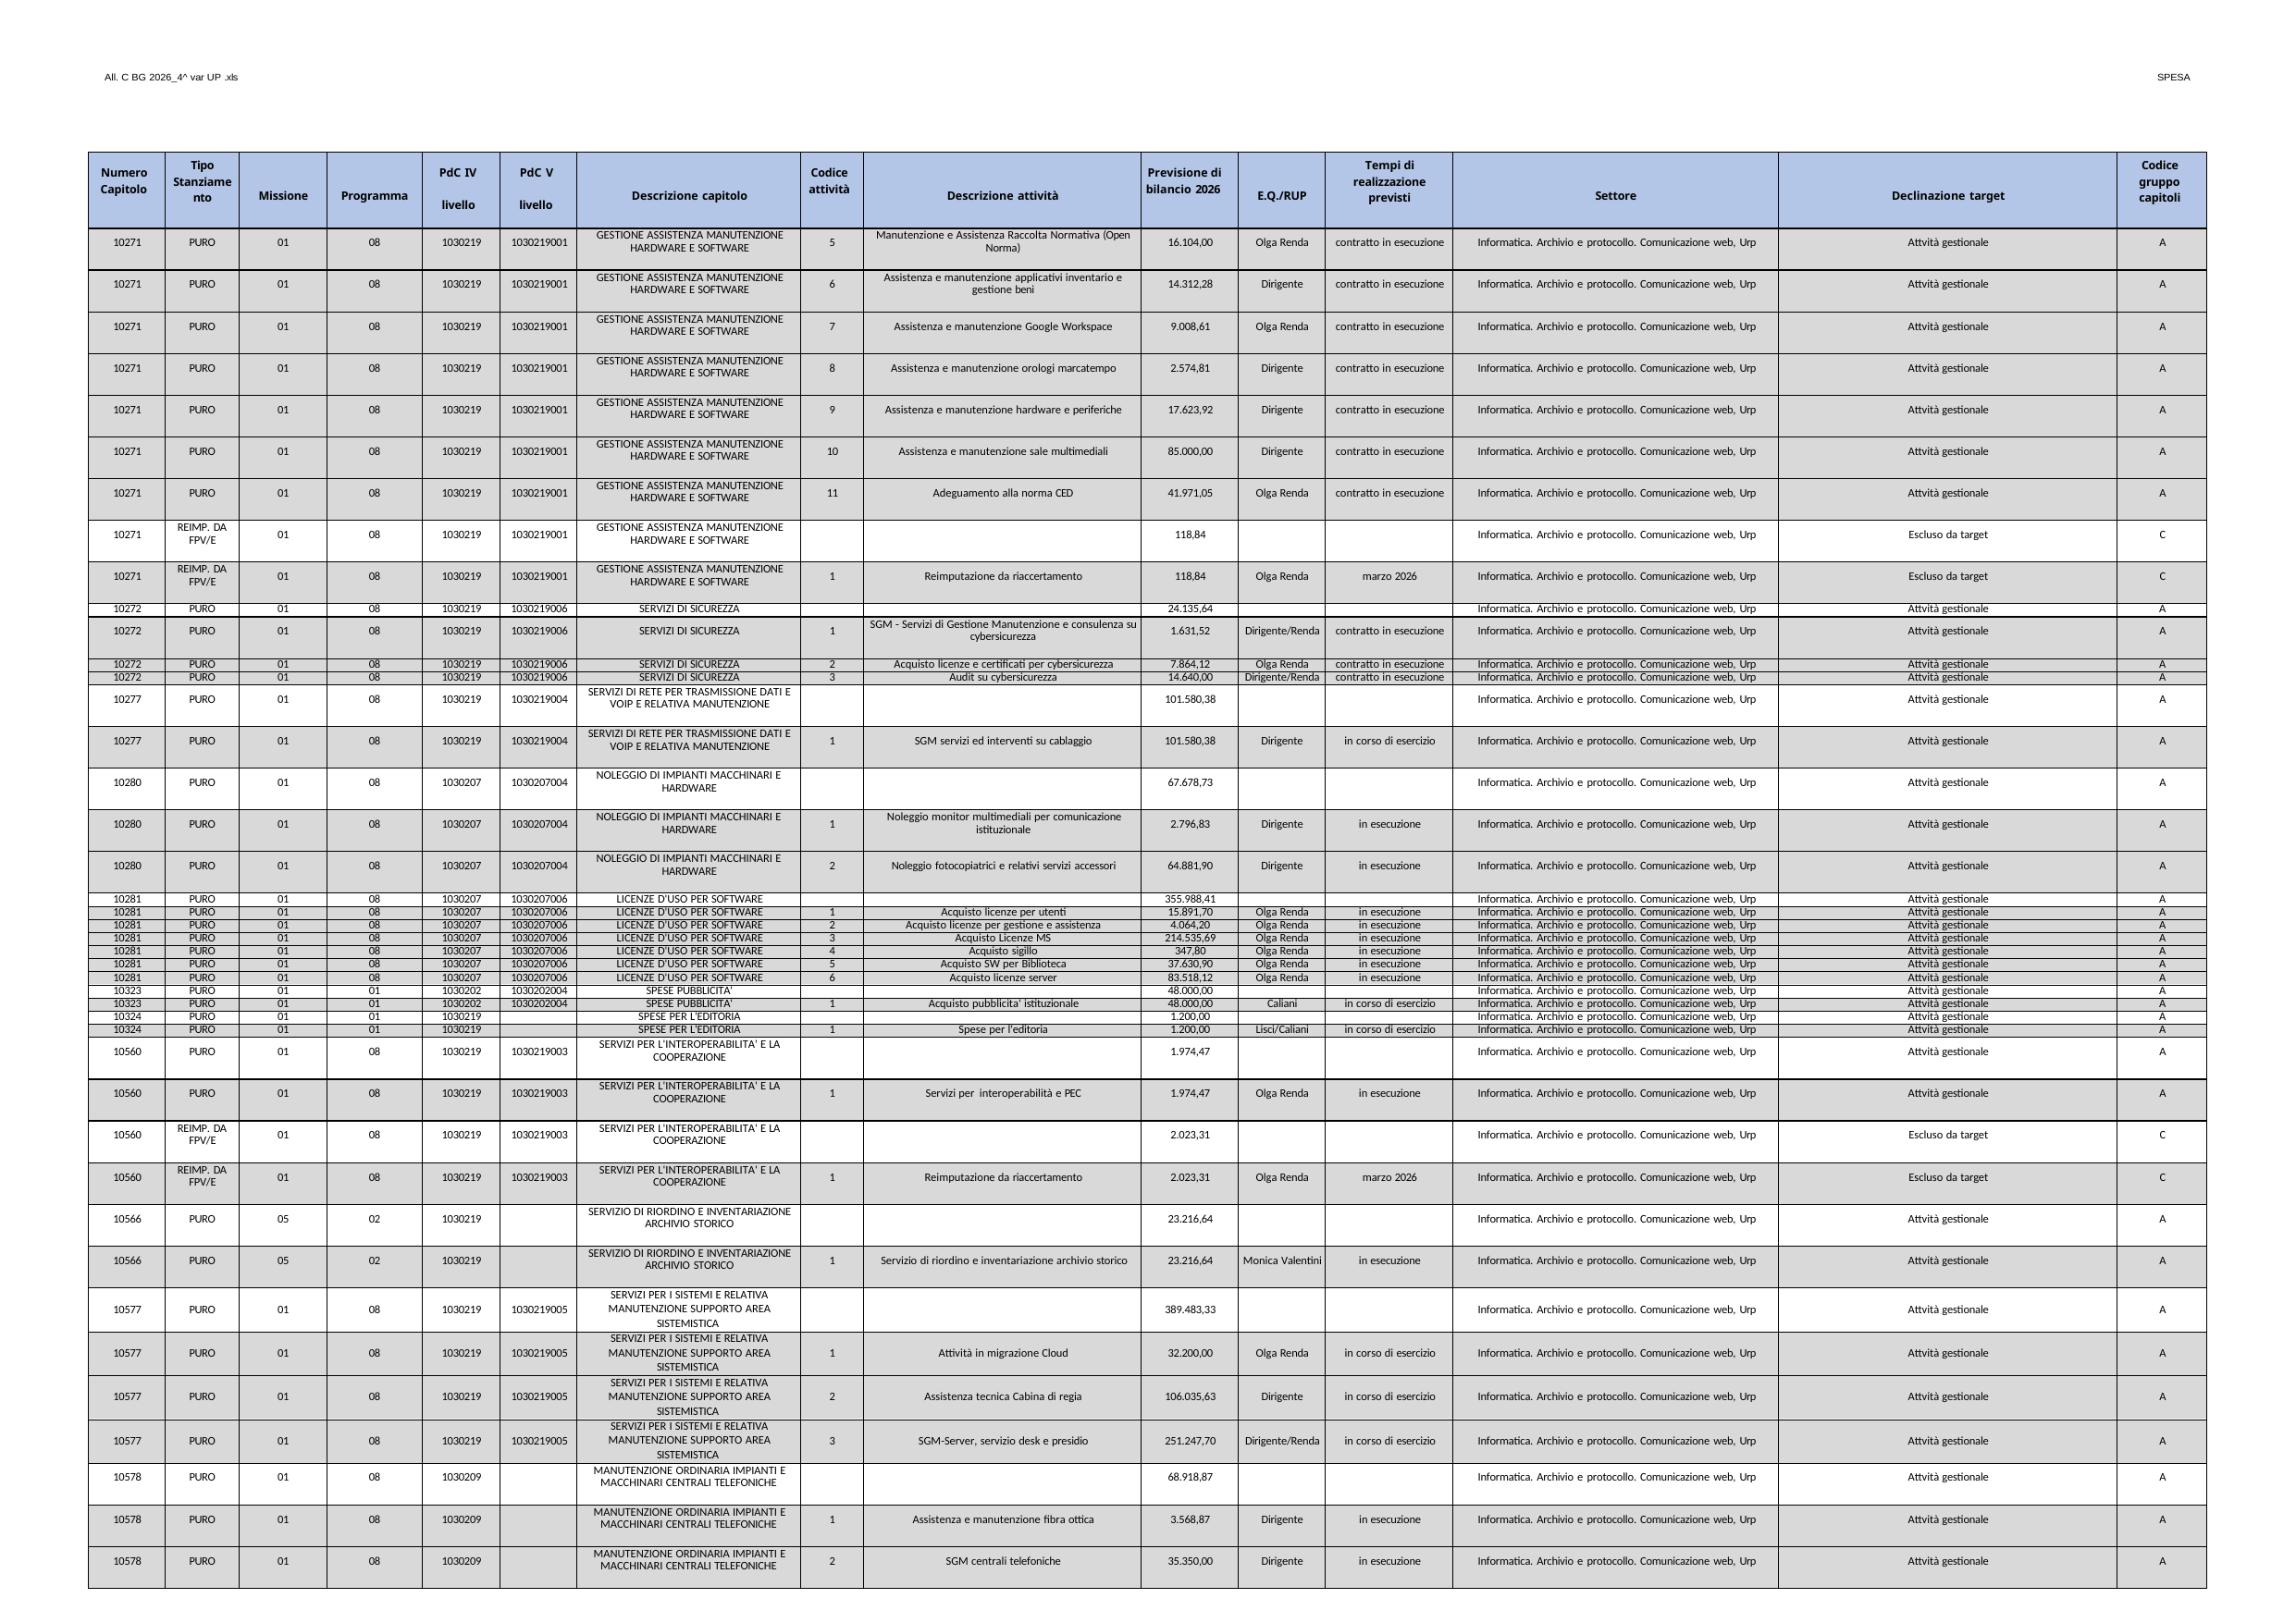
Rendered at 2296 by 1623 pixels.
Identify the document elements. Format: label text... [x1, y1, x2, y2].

table_cell 10560 [89, 1038, 165, 1078]
table_cell Assistenza e manutenzione orologi marcatempo [864, 354, 1141, 395]
table_cell PURO [166, 396, 239, 436]
table_cell marzo 2026 [1326, 562, 1452, 603]
table_cell 1030202004 [500, 986, 576, 998]
table_cell Informatica. Archivio e protocollo. Comunicazione web, Urp [1453, 1464, 1778, 1505]
table_cell PURO [166, 1012, 239, 1024]
table_cell [1326, 768, 1452, 809]
table_cell 48.000,00 [1142, 999, 1238, 1011]
table_cell 10566 [89, 1205, 165, 1246]
table_cell Olga Renda [1239, 1333, 1325, 1375]
table_cell 08 [327, 1506, 422, 1546]
table_cell A [2117, 920, 2206, 932]
table_cell 3 [801, 672, 863, 684]
table_cell 1030207 [423, 946, 500, 958]
table_cell 08 [327, 972, 422, 984]
table_cell 4 [801, 946, 863, 958]
table_cell Olga Renda [1239, 1080, 1325, 1120]
table_cell Olga Renda [1239, 946, 1325, 958]
table_cell 08 [327, 618, 422, 658]
table_header Tipo Stanziame nto [166, 153, 239, 227]
table_cell Attvità gestionale [1779, 1506, 2117, 1546]
table_cell SGM servizi ed interventi su cablaggio [864, 727, 1141, 768]
table_cell 1030219 [423, 1122, 500, 1162]
table_cell 01 [240, 999, 327, 1011]
table_cell 01 [240, 768, 327, 809]
table_cell 4.064,20 [1142, 920, 1238, 932]
table_cell PURO [166, 893, 239, 905]
table_cell 389.483,33 [1142, 1288, 1238, 1332]
table_cell SPESE PUBBLICITA' [577, 986, 800, 998]
table_cell REIMP. DA FPV/E [166, 1122, 239, 1162]
table_cell 1030207004 [500, 810, 576, 851]
table_cell 10578 [89, 1464, 165, 1505]
table_cell PURO [166, 920, 239, 932]
table_cell A [2117, 1038, 2206, 1078]
table_cell A [2117, 1025, 2206, 1037]
table_cell 1030219006 [500, 659, 576, 671]
table_cell Attvità gestionale [1779, 920, 2117, 932]
table_cell 1030219 [423, 1376, 500, 1419]
table_cell contratto in esecuzione [1326, 437, 1452, 478]
table_cell A [2117, 618, 2206, 658]
table_cell SERVIZI DI SICUREZZA [577, 604, 800, 616]
table_cell 1030219 [423, 604, 500, 616]
table_cell Informatica. Archivio e protocollo. Comunicazione web, Urp [1453, 659, 1778, 671]
table_cell 1030219 [423, 1205, 500, 1246]
table_cell 355.988,41 [1142, 893, 1238, 905]
table_cell 1030219 [423, 1247, 500, 1287]
table_cell Informatica. Archivio e protocollo. Comunicazione web, Urp [1453, 479, 1778, 520]
table_cell [801, 986, 863, 998]
table_cell [864, 1288, 1141, 1332]
table_cell 10272 [89, 659, 165, 671]
table_cell Informatica. Archivio e protocollo. Comunicazione web, Urp [1453, 271, 1778, 312]
table_cell Assistenza tecnica Cabina di regia [864, 1376, 1141, 1419]
table_cell Informatica. Archivio e protocollo. Comunicazione web, Urp [1453, 604, 1778, 616]
table_cell 6 [801, 972, 863, 984]
table_cell [1326, 986, 1452, 998]
table_cell Attvità gestionale [1779, 1288, 2117, 1332]
table_cell 10281 [89, 959, 165, 971]
table_cell GESTIONE ASSISTENZA MANUTENZIONE HARDWARE E SOFTWARE [577, 437, 800, 478]
table_cell Informatica. Archivio e protocollo. Comunicazione web, Urp [1453, 1547, 1778, 1588]
table_cell A [2117, 907, 2206, 919]
table_cell 1030219001 [500, 313, 576, 353]
table_cell [864, 1464, 1141, 1505]
table_cell 1030207006 [500, 893, 576, 905]
table_cell 01 [240, 672, 327, 684]
table_cell PURO [166, 1420, 239, 1463]
table_cell 9 [801, 396, 863, 436]
table_cell 14.640,00 [1142, 672, 1238, 684]
table_cell 1030219001 [500, 437, 576, 478]
table_cell Adeguamento alla norma CED [864, 479, 1141, 520]
table_cell [1326, 1205, 1452, 1246]
table_cell [1326, 604, 1452, 616]
table_cell 10277 [89, 727, 165, 768]
table_cell SGM-Server, servizio desk e presidio [864, 1420, 1141, 1463]
table_cell 01 [240, 907, 327, 919]
table_cell 1030219006 [500, 618, 576, 658]
table_cell 1030219001 [500, 562, 576, 603]
table_cell 1 [801, 907, 863, 919]
table_cell 2 [801, 1376, 863, 1419]
table_cell Manutenzione e Assistenza Raccolta Normativa (Open Norma) [864, 229, 1141, 269]
table_cell Informatica. Archivio e protocollo. Comunicazione web, Urp [1453, 933, 1778, 945]
table_cell 11 [801, 479, 863, 520]
table_cell 01 [240, 810, 327, 851]
table_cell Informatica. Archivio e protocollo. Comunicazione web, Urp [1453, 437, 1778, 478]
table_cell 1030219001 [500, 396, 576, 436]
table_cell Attvità gestionale [1779, 972, 2117, 984]
table_cell Assistenza e manutenzione hardware e periferiche [864, 396, 1141, 436]
table_cell 10 [801, 437, 863, 478]
table_cell 1030219 [423, 1420, 500, 1463]
table_cell [801, 521, 863, 561]
table_cell Attvità gestionale [1779, 1205, 2117, 1246]
table_cell in corso di esercizio [1326, 1333, 1452, 1375]
table_cell 1030202 [423, 999, 500, 1011]
table_cell NOLEGGIO DI IMPIANTI MACCHINARI E HARDWARE [577, 810, 800, 851]
table_cell Informatica. Archivio e protocollo. Comunicazione web, Urp [1453, 972, 1778, 984]
table_cell A [2117, 946, 2206, 958]
table_cell Dirigente/Renda [1239, 1420, 1325, 1463]
table_cell Attvità gestionale [1779, 313, 2117, 353]
table_cell 08 [327, 1288, 422, 1332]
table_cell [1326, 1122, 1452, 1162]
table_cell 1030219005 [500, 1376, 576, 1419]
table_cell 118,84 [1142, 562, 1238, 603]
table_cell Dirigente/Renda [1239, 618, 1325, 658]
table_cell [801, 893, 863, 905]
table_cell Informatica. Archivio e protocollo. Comunicazione web, Urp [1453, 1376, 1778, 1419]
table_cell [1326, 1288, 1452, 1332]
table_cell Attvità gestionale [1779, 271, 2117, 312]
table_cell Attvità gestionale [1779, 659, 2117, 671]
table_cell [1326, 1464, 1452, 1505]
table_cell 1030219001 [500, 229, 576, 269]
table_cell 9.008,61 [1142, 313, 1238, 353]
table_cell 08 [327, 1376, 422, 1419]
table_cell 1030219003 [500, 1038, 576, 1078]
table_cell Informatica. Archivio e protocollo. Comunicazione web, Urp [1453, 893, 1778, 905]
table_cell 01 [240, 562, 327, 603]
table_cell PURO [166, 313, 239, 353]
table_cell [864, 1205, 1141, 1246]
table_cell 08 [327, 672, 422, 684]
table_cell 347,80 [1142, 946, 1238, 958]
table_cell Informatica. Archivio e protocollo. Comunicazione web, Urp [1453, 1506, 1778, 1546]
table_cell 1 [801, 1247, 863, 1287]
table_cell A [2117, 1506, 2206, 1546]
table_cell Informatica. Archivio e protocollo. Comunicazione web, Urp [1453, 229, 1778, 269]
table_cell 24.135,64 [1142, 604, 1238, 616]
table_cell 10324 [89, 1025, 165, 1037]
table_cell 01 [240, 354, 327, 395]
table_cell Informatica. Archivio e protocollo. Comunicazione web, Urp [1453, 1247, 1778, 1287]
table_cell 3 [801, 933, 863, 945]
table_cell 10560 [89, 1122, 165, 1162]
table_header Programma [327, 153, 422, 227]
table_cell PURO [166, 1247, 239, 1287]
table_cell A [2117, 1012, 2206, 1024]
table_cell Dirigente [1239, 727, 1325, 768]
table_cell 05 [240, 1247, 327, 1287]
table_cell in esecuzione [1326, 1080, 1452, 1120]
table_cell GESTIONE ASSISTENZA MANUTENZIONE HARDWARE E SOFTWARE [577, 562, 800, 603]
table_cell 08 [327, 959, 422, 971]
table_cell Acquisto SW per Biblioteca [864, 959, 1141, 971]
table_cell Attvità gestionale [1779, 959, 2117, 971]
table_cell Attvità gestionale [1779, 604, 2117, 616]
table_cell Attvità gestionale [1779, 618, 2117, 658]
table_cell [500, 1506, 576, 1546]
table_cell Attvità gestionale [1779, 672, 2117, 684]
table_cell contratto in esecuzione [1326, 313, 1452, 353]
table_cell Informatica. Archivio e protocollo. Comunicazione web, Urp [1453, 672, 1778, 684]
table_cell SERVIZI PER L'INTEROPERABILITA' E LA COOPERAZIONE [577, 1122, 800, 1162]
table_cell PURO [166, 933, 239, 945]
table_cell 14.312,28 [1142, 271, 1238, 312]
table_cell 1030219003 [500, 1080, 576, 1120]
table_cell [801, 768, 863, 809]
table_cell 16.104,00 [1142, 229, 1238, 269]
table_cell 1030207006 [500, 959, 576, 971]
table_cell 101.580,38 [1142, 685, 1238, 726]
table_cell A [2117, 852, 2206, 892]
table_cell 10560 [89, 1080, 165, 1120]
table_cell A [2117, 1288, 2206, 1332]
table_cell Acquisto pubblicita' istituzionale [864, 999, 1141, 1011]
table_cell A [2117, 1547, 2206, 1588]
table_cell Dirigente [1239, 852, 1325, 892]
table_cell A [2117, 1247, 2206, 1287]
table_cell 01 [327, 999, 422, 1011]
table_header Missione [240, 153, 327, 227]
table_cell 08 [327, 229, 422, 269]
table_cell PURO [166, 1025, 239, 1037]
table_cell Attvità gestionale [1779, 437, 2117, 478]
table_cell A [2117, 1333, 2206, 1375]
table_cell [1239, 521, 1325, 561]
table_cell 85.000,00 [1142, 437, 1238, 478]
table_cell 1030219 [423, 1025, 500, 1037]
table_cell 23.216,64 [1142, 1247, 1238, 1287]
table_cell 01 [240, 1420, 327, 1463]
table_cell contratto in esecuzione [1326, 354, 1452, 395]
table_cell 1030219 [423, 1333, 500, 1375]
table_cell 08 [327, 1333, 422, 1375]
table_cell PURO [166, 1376, 239, 1419]
table_cell 10271 [89, 271, 165, 312]
table_cell 01 [327, 1012, 422, 1024]
table_cell A [2117, 933, 2206, 945]
table_cell contratto in esecuzione [1326, 672, 1452, 684]
table_cell SGM centrali telefoniche [864, 1547, 1141, 1588]
table_cell Attvità gestionale [1779, 946, 2117, 958]
table_cell in esecuzione [1326, 920, 1452, 932]
table_cell 08 [327, 313, 422, 353]
table_cell 10271 [89, 437, 165, 478]
table_cell 106.035,63 [1142, 1376, 1238, 1419]
table_cell 7.864,12 [1142, 659, 1238, 671]
table_cell 08 [327, 396, 422, 436]
table_cell 10277 [89, 685, 165, 726]
table_cell [864, 893, 1141, 905]
table_cell Attvità gestionale [1779, 1012, 2117, 1024]
table_cell Attvità gestionale [1779, 1333, 2117, 1375]
table_cell 1030207 [423, 852, 500, 892]
table_cell A [2117, 396, 2206, 436]
table_cell 08 [327, 1080, 422, 1120]
table_cell A [2117, 313, 2206, 353]
table_cell 1030202004 [500, 999, 576, 1011]
table_cell 10272 [89, 618, 165, 658]
table_cell SPESE PUBBLICITA' [577, 999, 800, 1011]
table_cell 10280 [89, 810, 165, 851]
table_cell PURO [166, 727, 239, 768]
table_cell Informatica. Archivio e protocollo. Comunicazione web, Urp [1453, 685, 1778, 726]
table_cell Attività in migrazione Cloud [864, 1333, 1141, 1375]
table_cell 01 [240, 396, 327, 436]
table_cell 35.350,00 [1142, 1547, 1238, 1588]
table_cell A [2117, 972, 2206, 984]
table_cell Assistenza e manutenzione fibra ottica [864, 1506, 1141, 1546]
table_cell Acquisto licenze per utenti [864, 907, 1141, 919]
table_cell 02 [327, 1247, 422, 1287]
table_cell 1030219 [423, 521, 500, 561]
table_cell 1 [801, 1163, 863, 1204]
table_cell Acquisto sigillo [864, 946, 1141, 958]
table_cell 41.971,05 [1142, 479, 1238, 520]
table_cell 68.918,87 [1142, 1464, 1238, 1505]
table_cell A [2117, 810, 2206, 851]
table_cell 48.000,00 [1142, 986, 1238, 998]
table_cell Informatica. Archivio e protocollo. Comunicazione web, Urp [1453, 1420, 1778, 1463]
table_cell Acquisto licenze server [864, 972, 1141, 984]
table_cell in esecuzione [1326, 907, 1452, 919]
table_cell 01 [240, 229, 327, 269]
table_cell [1239, 893, 1325, 905]
table_cell 01 [240, 1464, 327, 1505]
table_cell SERVIZI PER L'INTEROPERABILITA' E LA COOPERAZIONE [577, 1038, 800, 1078]
table_cell GESTIONE ASSISTENZA MANUTENZIONE HARDWARE E SOFTWARE [577, 271, 800, 312]
table_cell 1030219 [423, 562, 500, 603]
table_cell Assistenza e manutenzione sale multimediali [864, 437, 1141, 478]
table_cell in corso di esercizio [1326, 727, 1452, 768]
table_cell 1030219 [423, 1038, 500, 1078]
table_cell 01 [240, 313, 327, 353]
table_cell A [2117, 672, 2206, 684]
table_cell PURO [166, 1464, 239, 1505]
table_header Codice gruppo capitoli [2117, 153, 2206, 227]
table_cell Acquisto Licenze MS [864, 933, 1141, 945]
table_cell 10577 [89, 1288, 165, 1332]
table_cell [801, 1205, 863, 1246]
table_cell contratto in esecuzione [1326, 229, 1452, 269]
table_cell 1 [801, 562, 863, 603]
table_cell A [2117, 1464, 2206, 1505]
table_cell in corso di esercizio [1326, 1420, 1452, 1463]
table_cell contratto in esecuzione [1326, 271, 1452, 312]
table_cell 10281 [89, 933, 165, 945]
table_cell 10281 [89, 893, 165, 905]
table_cell 01 [240, 1376, 327, 1419]
table_cell 1 [801, 999, 863, 1011]
table_cell 10577 [89, 1420, 165, 1463]
table_cell GESTIONE ASSISTENZA MANUTENZIONE HARDWARE E SOFTWARE [577, 313, 800, 353]
table_cell Olga Renda [1239, 959, 1325, 971]
table_cell LICENZE D'USO PER SOFTWARE [577, 893, 800, 905]
table_cell GESTIONE ASSISTENZA MANUTENZIONE HARDWARE E SOFTWARE [577, 354, 800, 395]
table_cell Attvità gestionale [1779, 1464, 2117, 1505]
table_cell [801, 1012, 863, 1024]
table_cell Olga Renda [1239, 972, 1325, 984]
table_cell Reimputazione da riaccertamento [864, 1163, 1141, 1204]
table_cell Olga Renda [1239, 313, 1325, 353]
table_cell Informatica. Archivio e protocollo. Comunicazione web, Urp [1453, 521, 1778, 561]
table_cell SERVIZIO DI RIORDINO E INVENTARIAZIONE ARCHIVIO STORICO [577, 1205, 800, 1246]
table_cell 01 [240, 1025, 327, 1037]
table_cell 01 [240, 1080, 327, 1120]
table_cell contratto in esecuzione [1326, 659, 1452, 671]
table_cell 10578 [89, 1547, 165, 1588]
table_cell [864, 604, 1141, 616]
table_cell 08 [327, 437, 422, 478]
table_cell 83.518,12 [1142, 972, 1238, 984]
table_cell [864, 685, 1141, 726]
table_cell 08 [327, 562, 422, 603]
table_cell 1030219004 [500, 727, 576, 768]
table_cell Attvità gestionale [1779, 354, 2117, 395]
table_cell in esecuzione [1326, 1506, 1452, 1546]
table_cell 01 [240, 1163, 327, 1204]
table_cell 01 [327, 1025, 422, 1037]
table_cell Dirigente [1239, 1376, 1325, 1419]
table_cell 1030219 [423, 479, 500, 520]
table_cell 08 [327, 1163, 422, 1204]
table_cell [801, 1038, 863, 1078]
table_cell 1030207004 [500, 852, 576, 892]
table_cell Attvità gestionale [1779, 893, 2117, 905]
table_cell 1.974,47 [1142, 1080, 1238, 1120]
table_cell PURO [166, 1080, 239, 1120]
table_cell 10281 [89, 907, 165, 919]
table_cell A [2117, 659, 2206, 671]
table_cell 101.580,38 [1142, 727, 1238, 768]
table_cell 10271 [89, 479, 165, 520]
table_cell 1030219 [423, 1288, 500, 1332]
table_cell 10280 [89, 768, 165, 809]
table_cell Informatica. Archivio e protocollo. Comunicazione web, Urp [1453, 396, 1778, 436]
table_cell 10281 [89, 920, 165, 932]
table_cell 10566 [89, 1247, 165, 1287]
table_cell MANUTENZIONE ORDINARIA IMPIANTI E MACCHINARI CENTRALI TELEFONICHE [577, 1547, 800, 1588]
table_cell [500, 1205, 576, 1246]
table_cell 1030207 [423, 768, 500, 809]
table_cell 2 [801, 852, 863, 892]
table_cell 1 [801, 727, 863, 768]
table_cell GESTIONE ASSISTENZA MANUTENZIONE HARDWARE E SOFTWARE [577, 229, 800, 269]
table_cell A [2117, 959, 2206, 971]
table_cell 1030219 [423, 672, 500, 684]
table_cell Informatica. Archivio e protocollo. Comunicazione web, Urp [1453, 618, 1778, 658]
table_cell 01 [240, 920, 327, 932]
table_cell Attvità gestionale [1779, 1247, 2117, 1287]
table_cell 1030219006 [500, 672, 576, 684]
table_cell 64.881,90 [1142, 852, 1238, 892]
table_cell in corso di esercizio [1326, 999, 1452, 1011]
table_cell A [2117, 1080, 2206, 1120]
table_cell PURO [166, 1506, 239, 1546]
table_cell SERVIZI PER L'INTEROPERABILITA' E LA COOPERAZIONE [577, 1163, 800, 1204]
table_cell 10271 [89, 562, 165, 603]
table_cell Attvità gestionale [1779, 907, 2117, 919]
table_cell [1239, 1288, 1325, 1332]
table_cell Informatica. Archivio e protocollo. Comunicazione web, Urp [1453, 1288, 1778, 1332]
table_cell 1 [801, 1333, 863, 1375]
table_cell [801, 1288, 863, 1332]
table_cell Dirigente [1239, 810, 1325, 851]
table_cell [864, 1122, 1141, 1162]
table_cell 01 [327, 986, 422, 998]
table_cell Attvità gestionale [1779, 1080, 2117, 1120]
table_cell [864, 1038, 1141, 1078]
table_cell Dirigente [1239, 271, 1325, 312]
table_cell Olga Renda [1239, 1163, 1325, 1204]
table_cell 10281 [89, 972, 165, 984]
table_cell 1030219005 [500, 1288, 576, 1332]
table_cell PURO [166, 229, 239, 269]
table_cell [1239, 1205, 1325, 1246]
table_cell SERVIZI DI SICUREZZA [577, 672, 800, 684]
table_cell 10577 [89, 1333, 165, 1375]
table_cell A [2117, 229, 2206, 269]
table_cell Olga Renda [1239, 920, 1325, 932]
table_cell A [2117, 727, 2206, 768]
table_cell Attvità gestionale [1779, 1376, 2117, 1419]
table_cell in corso di esercizio [1326, 1376, 1452, 1419]
table_cell Informatica. Archivio e protocollo. Comunicazione web, Urp [1453, 810, 1778, 851]
table_cell [500, 1247, 576, 1287]
table_cell 1030219 [423, 229, 500, 269]
table_cell [1326, 1012, 1452, 1024]
table_cell 01 [240, 1038, 327, 1078]
table_cell Dirigente [1239, 1547, 1325, 1588]
table_cell Attvità gestionale [1779, 685, 2117, 726]
table_cell 1030207 [423, 959, 500, 971]
table_cell 10271 [89, 396, 165, 436]
table_cell 08 [327, 1464, 422, 1505]
table_cell 08 [327, 479, 422, 520]
table_cell 1030219004 [500, 685, 576, 726]
table_cell Attvità gestionale [1779, 396, 2117, 436]
table_cell 1030207 [423, 907, 500, 919]
table_cell [1326, 685, 1452, 726]
table_cell 7 [801, 313, 863, 353]
table_cell Attvità gestionale [1779, 1025, 2117, 1037]
table_cell Informatica. Archivio e protocollo. Comunicazione web, Urp [1453, 852, 1778, 892]
table_cell 10324 [89, 1012, 165, 1024]
table_cell Informatica. Archivio e protocollo. Comunicazione web, Urp [1453, 1025, 1778, 1037]
table_cell 17.623,92 [1142, 396, 1238, 436]
table_cell Informatica. Archivio e protocollo. Comunicazione web, Urp [1453, 986, 1778, 998]
table_cell 01 [240, 1122, 327, 1162]
table_cell 01 [240, 1288, 327, 1332]
table_cell in esecuzione [1326, 959, 1452, 971]
table_cell 1030219003 [500, 1163, 576, 1204]
table_cell [801, 685, 863, 726]
table_cell Lisci/Caliani [1239, 1025, 1325, 1037]
table_cell in esecuzione [1326, 946, 1452, 958]
table_cell A [2117, 999, 2206, 1011]
table_cell [500, 1464, 576, 1505]
table_cell SERVIZI DI RETE PER TRASMISSIONE DATI E VOIP E RELATIVA MANUTENZIONE [577, 685, 800, 726]
table_cell 2.023,31 [1142, 1163, 1238, 1204]
table_cell PURO [166, 271, 239, 312]
table_cell 1030219006 [500, 604, 576, 616]
table_cell 2 [801, 659, 863, 671]
table_cell PURO [166, 1038, 239, 1078]
table_cell [500, 1012, 576, 1024]
table_cell 1030219 [423, 396, 500, 436]
table_cell PURO [166, 999, 239, 1011]
table_cell Audit su cybersicurezza [864, 672, 1141, 684]
table_cell in esecuzione [1326, 810, 1452, 851]
table_cell Dirigente [1239, 354, 1325, 395]
table_cell NOLEGGIO DI IMPIANTI MACCHINARI E HARDWARE [577, 852, 800, 892]
table_cell in corso di esercizio [1326, 1025, 1452, 1037]
table_cell 1030209 [423, 1464, 500, 1505]
table_cell A [2117, 354, 2206, 395]
table_cell marzo 2026 [1326, 1163, 1452, 1204]
table_cell 01 [240, 1506, 327, 1546]
table_cell [1239, 1464, 1325, 1505]
table_cell GESTIONE ASSISTENZA MANUTENZIONE HARDWARE E SOFTWARE [577, 521, 800, 561]
table_cell 01 [240, 685, 327, 726]
table_cell Informatica. Archivio e protocollo. Comunicazione web, Urp [1453, 562, 1778, 603]
table_cell 10272 [89, 672, 165, 684]
table_cell A [2117, 1420, 2206, 1463]
table_cell 01 [240, 521, 327, 561]
table_cell A [2117, 479, 2206, 520]
table_cell 10323 [89, 986, 165, 998]
table_cell Informatica. Archivio e protocollo. Comunicazione web, Urp [1453, 1012, 1778, 1024]
table_cell 1030219001 [500, 271, 576, 312]
table_cell 1 [801, 1025, 863, 1037]
table_cell Attvità gestionale [1779, 1038, 2117, 1078]
table_cell 01 [240, 1333, 327, 1375]
table_cell 1030219 [423, 1080, 500, 1120]
table_cell 08 [327, 1420, 422, 1463]
table_cell 2.023,31 [1142, 1122, 1238, 1162]
table_cell SERVIZI DI SICUREZZA [577, 618, 800, 658]
table_cell SERVIZI PER L'INTEROPERABILITA' E LA COOPERAZIONE [577, 1080, 800, 1120]
table_cell MANUTENZIONE ORDINARIA IMPIANTI E MACCHINARI CENTRALI TELEFONICHE [577, 1464, 800, 1505]
table_cell Attvità gestionale [1779, 999, 2117, 1011]
table_cell 1030219005 [500, 1333, 576, 1375]
table_header Settore [1453, 153, 1778, 227]
table_cell PURO [166, 1547, 239, 1588]
table_cell A [2117, 1205, 2206, 1246]
table_cell 10323 [89, 999, 165, 1011]
table_cell in esecuzione [1326, 852, 1452, 892]
table_cell NOLEGGIO DI IMPIANTI MACCHINARI E HARDWARE [577, 768, 800, 809]
table_cell Servizi per interoperabilità e PEC [864, 1080, 1141, 1120]
table_cell 1030219001 [500, 479, 576, 520]
table_cell Reimputazione da riaccertamento [864, 562, 1141, 603]
table_cell contratto in esecuzione [1326, 618, 1452, 658]
table_cell Informatica. Archivio e protocollo. Comunicazione web, Urp [1453, 768, 1778, 809]
table_cell 10271 [89, 313, 165, 353]
table_cell 1030219 [423, 1163, 500, 1204]
table_cell Attvità gestionale [1779, 479, 2117, 520]
table_cell Informatica. Archivio e protocollo. Comunicazione web, Urp [1453, 1122, 1778, 1162]
table_cell 01 [240, 1547, 327, 1588]
table_cell Olga Renda [1239, 907, 1325, 919]
table_cell 1.631,52 [1142, 618, 1238, 658]
table_cell 08 [327, 354, 422, 395]
table_cell Assistenza e manutenzione applicativi inventario e gestione beni [864, 271, 1141, 312]
table_cell 1030207006 [500, 907, 576, 919]
table_cell in esecuzione [1326, 1547, 1452, 1588]
table_cell Acquisto licenze e certificati per cybersicurezza [864, 659, 1141, 671]
table_cell 2.574,81 [1142, 354, 1238, 395]
table_cell SERVIZI DI SICUREZZA [577, 659, 800, 671]
table_cell 1.200,00 [1142, 1025, 1238, 1037]
table_cell 10560 [89, 1163, 165, 1204]
table_cell Olga Renda [1239, 479, 1325, 520]
table_cell 08 [327, 1122, 422, 1162]
table_cell [801, 1464, 863, 1505]
table_cell 6 [801, 271, 863, 312]
table_cell 01 [240, 852, 327, 892]
table_cell REIMP. DA FPV/E [166, 521, 239, 561]
table_cell REIMP. DA FPV/E [166, 562, 239, 603]
table_cell Attvità gestionale [1779, 229, 2117, 269]
table_cell C [2117, 1122, 2206, 1162]
table_cell [500, 1547, 576, 1588]
table_cell 08 [327, 810, 422, 851]
table_cell Dirigente [1239, 1506, 1325, 1546]
table_cell 05 [240, 1205, 327, 1246]
table_cell Spese per l'editoria [864, 1025, 1141, 1037]
table_cell SERVIZI PER I SISTEMI E RELATIVA MANUTENZIONE SUPPORTO AREA SISTEMISTICA [577, 1333, 800, 1375]
table_cell 10578 [89, 1506, 165, 1546]
table_cell REIMP. DA FPV/E [166, 1163, 239, 1204]
table_cell Attvità gestionale [1779, 986, 2117, 998]
table_cell A [2117, 1376, 2206, 1419]
table_cell 1030219 [423, 354, 500, 395]
table_cell 8 [801, 354, 863, 395]
table_header Codice attività [801, 153, 863, 227]
table_cell Noleggio fotocopiatrici e relativi servizi accessori [864, 852, 1141, 892]
table_cell Informatica. Archivio e protocollo. Comunicazione web, Urp [1453, 1333, 1778, 1375]
table_cell [864, 1012, 1141, 1024]
table_cell 08 [327, 907, 422, 919]
table_cell PURO [166, 354, 239, 395]
table_cell 1030207006 [500, 933, 576, 945]
table_cell 1030219 [423, 618, 500, 658]
table_cell Informatica. Archivio e protocollo. Comunicazione web, Urp [1453, 907, 1778, 919]
table_cell 08 [327, 768, 422, 809]
table_cell [1239, 768, 1325, 809]
table_cell 1030219 [423, 659, 500, 671]
table_cell 1 [801, 618, 863, 658]
table_cell 1030219 [423, 727, 500, 768]
table_cell 32.200,00 [1142, 1333, 1238, 1375]
table_cell 01 [240, 959, 327, 971]
table_cell 01 [240, 972, 327, 984]
table_cell Attvità gestionale [1779, 933, 2117, 945]
table_cell 01 [240, 437, 327, 478]
table_cell [1239, 604, 1325, 616]
table_cell PURO [166, 972, 239, 984]
table_cell SPESE PER L'EDITORIA [577, 1012, 800, 1024]
table_cell 08 [327, 852, 422, 892]
table_cell Informatica. Archivio e protocollo. Comunicazione web, Urp [1453, 354, 1778, 395]
table_cell 08 [327, 727, 422, 768]
table_cell 15.891,70 [1142, 907, 1238, 919]
table_cell 01 [240, 727, 327, 768]
table_cell 251.247,70 [1142, 1420, 1238, 1463]
table_cell Olga Renda [1239, 933, 1325, 945]
table_cell 10271 [89, 354, 165, 395]
table_cell [1326, 1038, 1452, 1078]
table_cell 1030209 [423, 1547, 500, 1588]
table_cell 10271 [89, 229, 165, 269]
table_cell 1.974,47 [1142, 1038, 1238, 1078]
table_cell 08 [327, 933, 422, 945]
table_cell GESTIONE ASSISTENZA MANUTENZIONE HARDWARE E SOFTWARE [577, 396, 800, 436]
table_cell 01 [240, 659, 327, 671]
table_cell 01 [240, 1012, 327, 1024]
table_cell 37.630,90 [1142, 959, 1238, 971]
table_cell [500, 1025, 576, 1037]
table_cell [1239, 1038, 1325, 1078]
table_cell 10272 [89, 604, 165, 616]
table_cell PURO [166, 1288, 239, 1332]
table_cell contratto in esecuzione [1326, 396, 1452, 436]
table_cell A [2117, 437, 2206, 478]
table_cell 1.200,00 [1142, 1012, 1238, 1024]
table_cell 1030219001 [500, 521, 576, 561]
table_cell SERVIZIO DI RIORDINO E INVENTARIAZIONE ARCHIVIO STORICO [577, 1247, 800, 1287]
table_cell 1030219 [423, 313, 500, 353]
table_cell Dirigente/Renda [1239, 672, 1325, 684]
table_cell 01 [240, 618, 327, 658]
table_cell A [2117, 986, 2206, 998]
table_cell 08 [327, 1038, 422, 1078]
table_cell SERVIZI PER I SISTEMI E RELATIVA MANUTENZIONE SUPPORTO AREA SISTEMISTICA [577, 1420, 800, 1463]
table_cell PURO [166, 986, 239, 998]
table_cell PURO [166, 604, 239, 616]
table_cell Noleggio monitor multimediali per comunicazione istituzionale [864, 810, 1141, 851]
table_cell 2 [801, 920, 863, 932]
table_cell 1030207004 [500, 768, 576, 809]
table_header Numero Capitolo [89, 153, 165, 227]
table_header Descrizione capitolo [577, 153, 800, 227]
table_cell SERVIZI DI RETE PER TRASMISSIONE DATI E VOIP E RELATIVA MANUTENZIONE [577, 727, 800, 768]
table_cell Attvità gestionale [1779, 727, 2117, 768]
table_cell 08 [327, 1547, 422, 1588]
table_cell A [2117, 768, 2206, 809]
table_cell Escluso da target [1779, 1163, 2117, 1204]
table_cell contratto in esecuzione [1326, 479, 1452, 520]
table_header Descrizione attività [864, 153, 1141, 227]
table_cell LICENZE D'USO PER SOFTWARE [577, 959, 800, 971]
table_cell 08 [327, 521, 422, 561]
table_cell [1239, 1012, 1325, 1024]
table_header E.Q./RUP [1239, 153, 1325, 227]
table_cell 1030207 [423, 920, 500, 932]
table_cell 1030219001 [500, 354, 576, 395]
table_cell Escluso da target [1779, 562, 2117, 603]
table_cell LICENZE D'USO PER SOFTWARE [577, 907, 800, 919]
table_cell 08 [327, 659, 422, 671]
table_cell PURO [166, 907, 239, 919]
table_cell 1030219 [423, 685, 500, 726]
table_cell [1239, 1122, 1325, 1162]
table_cell LICENZE D'USO PER SOFTWARE [577, 946, 800, 958]
table_cell 1030219003 [500, 1122, 576, 1162]
table_cell 08 [327, 271, 422, 312]
table_cell [864, 768, 1141, 809]
table_cell PURO [166, 659, 239, 671]
table_cell 08 [327, 685, 422, 726]
table_cell PURO [166, 437, 239, 478]
table_header Declinazione target [1779, 153, 2117, 227]
table_cell 01 [240, 893, 327, 905]
table_cell [801, 604, 863, 616]
table_cell SPESE PER L'EDITORIA [577, 1025, 800, 1037]
table_cell 10577 [89, 1376, 165, 1419]
table_cell Informatica. Archivio e protocollo. Comunicazione web, Urp [1453, 959, 1778, 971]
table_cell 1030207006 [500, 946, 576, 958]
table_cell 08 [327, 604, 422, 616]
table_cell Informatica. Archivio e protocollo. Comunicazione web, Urp [1453, 946, 1778, 958]
table_cell 10280 [89, 852, 165, 892]
table_cell Informatica. Archivio e protocollo. Comunicazione web, Urp [1453, 999, 1778, 1011]
table_cell 01 [240, 946, 327, 958]
table_cell 01 [240, 271, 327, 312]
table_cell Informatica. Archivio e protocollo. Comunicazione web, Urp [1453, 1038, 1778, 1078]
table_cell 1030207006 [500, 972, 576, 984]
table_cell 1030207 [423, 933, 500, 945]
table_cell 3.568,87 [1142, 1506, 1238, 1546]
table_cell Olga Renda [1239, 659, 1325, 671]
table_cell PURO [166, 1205, 239, 1246]
table_cell 3 [801, 1420, 863, 1463]
table_cell SERVIZI PER I SISTEMI E RELATIVA MANUTENZIONE SUPPORTO AREA SISTEMISTICA [577, 1288, 800, 1332]
table_cell A [2117, 271, 2206, 312]
table_cell Attvità gestionale [1779, 852, 2117, 892]
table_cell SGM - Servizi di Gestione Manutenzione e consulenza su cybersicurezza [864, 618, 1141, 658]
table_cell 1030209 [423, 1506, 500, 1546]
table_cell MANUTENZIONE ORDINARIA IMPIANTI E MACCHINARI CENTRALI TELEFONICHE [577, 1506, 800, 1546]
table_cell A [2117, 893, 2206, 905]
table_cell 23.216,64 [1142, 1205, 1238, 1246]
table_header Tempi di realizzazione previsti [1326, 153, 1452, 227]
table_cell 01 [240, 604, 327, 616]
table_cell 1030219 [423, 437, 500, 478]
table_cell Escluso da target [1779, 1122, 2117, 1162]
table_cell 118,84 [1142, 521, 1238, 561]
table_cell 01 [240, 479, 327, 520]
table_cell Informatica. Archivio e protocollo. Comunicazione web, Urp [1453, 1080, 1778, 1120]
table_header Previsione di bilancio 2026 [1142, 153, 1238, 227]
table_cell 08 [327, 893, 422, 905]
table_cell Attvità gestionale [1779, 810, 2117, 851]
table_cell 2 [801, 1547, 863, 1588]
table_header PdC IV livello [423, 153, 500, 227]
table_cell 1030207 [423, 972, 500, 984]
table_cell A [2117, 604, 2206, 616]
table_cell [1239, 685, 1325, 726]
table_cell Dirigente [1239, 396, 1325, 436]
table_cell 08 [327, 920, 422, 932]
table_cell [1326, 521, 1452, 561]
table_cell 67.678,73 [1142, 768, 1238, 809]
table_cell 10271 [89, 521, 165, 561]
table_cell Informatica. Archivio e protocollo. Comunicazione web, Urp [1453, 1163, 1778, 1204]
table_cell PURO [166, 852, 239, 892]
table_cell 1 [801, 810, 863, 851]
table_cell 1 [801, 1080, 863, 1120]
table_cell LICENZE D'USO PER SOFTWARE [577, 920, 800, 932]
table_cell [864, 521, 1141, 561]
table_cell SERVIZI PER I SISTEMI E RELATIVA MANUTENZIONE SUPPORTO AREA SISTEMISTICA [577, 1376, 800, 1419]
table_cell [864, 986, 1141, 998]
table_cell 1030219 [423, 271, 500, 312]
table_cell Servizio di riordino e inventariazione archivio storico [864, 1247, 1141, 1287]
table_cell Olga Renda [1239, 229, 1325, 269]
table_cell Caliani [1239, 999, 1325, 1011]
table_cell 01 [240, 933, 327, 945]
table_cell Informatica. Archivio e protocollo. Comunicazione web, Urp [1453, 920, 1778, 932]
table_cell Attvità gestionale [1779, 768, 2117, 809]
table_cell LICENZE D'USO PER SOFTWARE [577, 933, 800, 945]
table_cell 214.535,69 [1142, 933, 1238, 945]
table_cell 5 [801, 229, 863, 269]
table_cell PURO [166, 618, 239, 658]
table_cell [801, 1122, 863, 1162]
table_cell Informatica. Archivio e protocollo. Comunicazione web, Urp [1453, 313, 1778, 353]
table_cell 2.796,83 [1142, 810, 1238, 851]
table_cell A [2117, 685, 2206, 726]
table_cell PURO [166, 685, 239, 726]
table_cell Olga Renda [1239, 562, 1325, 603]
table_cell PURO [166, 810, 239, 851]
table_cell 10281 [89, 946, 165, 958]
table_cell 1 [801, 1506, 863, 1546]
table_cell Monica Valentini [1239, 1247, 1325, 1287]
table_cell [1326, 893, 1452, 905]
table_cell C [2117, 521, 2206, 561]
table_cell [1239, 986, 1325, 998]
table_cell 01 [240, 986, 327, 998]
table_cell Assistenza e manutenzione Google Workspace [864, 313, 1141, 353]
table_cell 08 [327, 946, 422, 958]
table_cell C [2117, 1163, 2206, 1204]
table_cell C [2117, 562, 2206, 603]
table_cell in esecuzione [1326, 933, 1452, 945]
table_cell Acquisto licenze per gestione e assistenza [864, 920, 1141, 932]
table_cell 1030207006 [500, 920, 576, 932]
table_cell Escluso da target [1779, 521, 2117, 561]
table_cell LICENZE D'USO PER SOFTWARE [577, 972, 800, 984]
table_cell Attvità gestionale [1779, 1547, 2117, 1588]
table_cell Informatica. Archivio e protocollo. Comunicazione web, Urp [1453, 1205, 1778, 1246]
table_cell 02 [327, 1205, 422, 1246]
table_cell PURO [166, 479, 239, 520]
table_cell PURO [166, 1333, 239, 1375]
table_cell PURO [166, 959, 239, 971]
table_cell 1030207 [423, 810, 500, 851]
table_cell Dirigente [1239, 437, 1325, 478]
table_cell 5 [801, 959, 863, 971]
table_cell 1030207 [423, 893, 500, 905]
table_cell PURO [166, 672, 239, 684]
table_cell 1030202 [423, 986, 500, 998]
table_cell 1030219 [423, 1012, 500, 1024]
table_cell Attvità gestionale [1779, 1420, 2117, 1463]
table_cell PURO [166, 946, 239, 958]
table_cell in esecuzione [1326, 972, 1452, 984]
table_cell PURO [166, 768, 239, 809]
table_cell in esecuzione [1326, 1247, 1452, 1287]
table_cell Informatica. Archivio e protocollo. Comunicazione web, Urp [1453, 727, 1778, 768]
table_cell 1030219005 [500, 1420, 576, 1463]
table_header PdC V livello [500, 153, 576, 227]
table_cell GESTIONE ASSISTENZA MANUTENZIONE HARDWARE E SOFTWARE [577, 479, 800, 520]
